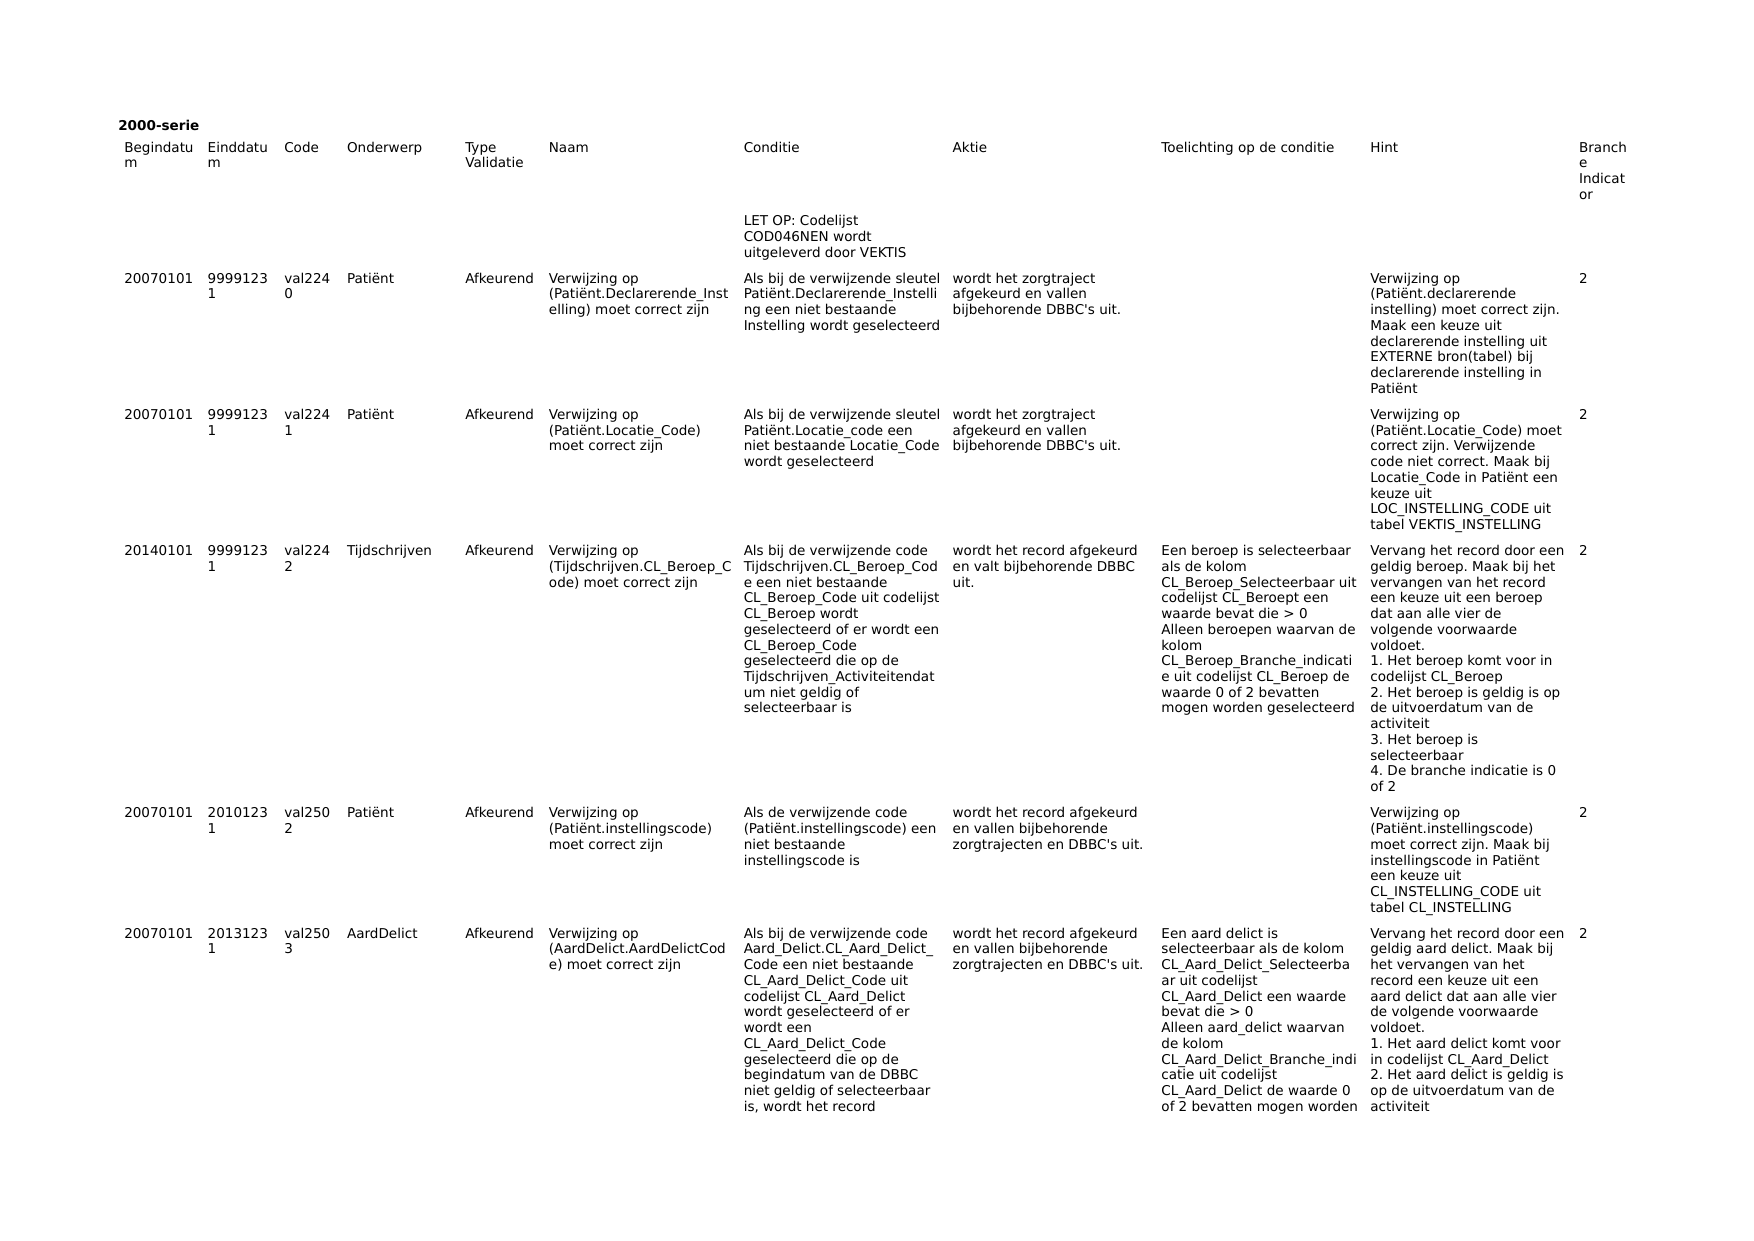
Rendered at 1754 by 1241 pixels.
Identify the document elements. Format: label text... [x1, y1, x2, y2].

table_cell val2242 [279, 538, 340, 799]
table_cell Branche Indicator [1574, 135, 1635, 207]
table_cell wordt het record afgekeurd en valt bijbehorende DBBC uit. [947, 538, 1155, 799]
table_cell 2 [1574, 921, 1635, 1119]
table_cell Verwijzing op (Patiënt.instellingscode) moet correct zijn [543, 800, 737, 920]
table_cell [1156, 800, 1364, 920]
table_cell wordt het record afgekeurd en vallen bijbehorende zorgtrajecten en DBBC's uit. [947, 800, 1155, 920]
table_cell 99991231 [202, 402, 278, 537]
table_cell Begindatum [119, 135, 201, 207]
table_cell [1156, 266, 1364, 401]
table_cell wordt het zorgtraject afgekeurd en vallen bijbehorende DBBC's uit. [947, 266, 1155, 401]
table_cell [460, 208, 542, 265]
table_cell wordt het record afgekeurd en vallen bijbehorende zorgtrajecten en DBBC's uit. [947, 921, 1155, 1119]
table_cell Als bij de verwijzende sleutel Patiënt.Declarerende_Instelling een niet bestaande Instelling wordt geselecteerd [738, 266, 946, 401]
table_cell 20131231 [202, 921, 278, 1119]
table_cell 20101231 [202, 800, 278, 920]
table_cell Afkeurend [460, 921, 542, 1119]
table_cell val2240 [279, 266, 340, 401]
table_cell Einddatum [202, 135, 278, 207]
table_cell AardDelict [341, 921, 459, 1119]
table_cell [202, 208, 278, 265]
table_cell Verwijzing op (Patiënt.declarerende instelling) moet correct zijn. Maak een keuze uit declarerende instelling uit EXTERNE bron(tabel) bij declarerende instelling in Patiënt [1365, 266, 1573, 401]
table_cell 99991231 [202, 538, 278, 799]
table_cell Patiënt [341, 266, 459, 401]
table_cell Verwijzing op (Patiënt.instellingscode) moet correct zijn. Maak bij instellingscode in Patiënt een keuze uit CL_INSTELLING_CODE uit tabel CL_INSTELLING [1365, 800, 1573, 920]
table_cell Verwijzing op (Patiënt.Locatie_Code) moet correct zijn. Verwijzende code niet correct. Maak bij Locatie_Code in Patiënt een keuze uit LOC_INSTELLING_CODE uit tabel VEKTIS_INSTELLING [1365, 402, 1573, 537]
table_cell [341, 208, 459, 265]
table_cell Als bij de verwijzende code Tijdschrijven.CL_Beroep_Code een niet bestaande CL_Beroep_Code uit codelijst CL_Beroep wordt geselecteerd of er wordt een CL_Beroep_Code geselecteerd die op de Tijdschrijven_Activiteitendatum niet geldig of selecteerbaar is [738, 538, 946, 799]
table_cell Een beroep is selecteerbaar als de kolom CL_Beroep_Selecteerbaar uit codelijst CL_Beroept een waarde bevat die > 0 Alleen beroepen waarvan de kolom CL_Beroep_Branche_indicatie uit codelijst CL_Beroep de waarde 0 of 2 bevatten mogen worden geselecteerd [1156, 538, 1364, 799]
table_cell 20070101 [119, 800, 201, 920]
table_cell [947, 208, 1155, 265]
table_cell 2 [1574, 800, 1635, 920]
table_cell 20070101 [119, 921, 201, 1119]
table_cell [1365, 208, 1573, 265]
table_cell Verwijzing op (AardDelict.AardDelictCode) moet correct zijn [543, 921, 737, 1119]
table_cell Conditie [738, 135, 946, 207]
table_cell Aktie [947, 135, 1155, 207]
table_cell val2241 [279, 402, 340, 537]
table_cell [1574, 208, 1635, 265]
table_cell Verwijzing op (Tijdschrijven.CL_Beroep_Code) moet correct zijn [543, 538, 737, 799]
table_cell Naam [543, 135, 737, 207]
table_cell val2503 [279, 921, 340, 1119]
table_cell Afkeurend [460, 266, 542, 401]
table_cell Als bij de verwijzende code Aard_Delict.CL_Aard_Delict_Code een niet bestaande CL_Aard_Delict_Code uit codelijst CL_Aard_Delict wordt geselecteerd of er wordt een CL_Aard_Delict_Code geselecteerd die op de begindatum van de DBBC niet geldig of selecteerbaar is, wordt het record [738, 921, 946, 1119]
table_cell [1156, 402, 1364, 537]
table_cell wordt het zorgtraject afgekeurd en vallen bijbehorende DBBC's uit. [947, 402, 1155, 537]
table_cell 2 [1574, 402, 1635, 537]
table_cell Type Validatie [460, 135, 542, 207]
table_cell 2 [1574, 266, 1635, 401]
table_cell 20070101 [119, 402, 201, 537]
table_cell Patiënt [341, 800, 459, 920]
table_cell Verwijzing op (Patiënt.Declarerende_Instelling) moet correct zijn [543, 266, 737, 401]
table_cell [279, 208, 340, 265]
table_cell val2502 [279, 800, 340, 920]
table_cell 99991231 [202, 266, 278, 401]
table_cell Toelichting op de conditie [1156, 135, 1364, 207]
table_cell Vervang het record door een geldig beroep. Maak bij het vervangen van het record een keuze uit een beroep dat aan alle vier de volgende voorwaarde voldoet. 1. Het beroep komt voor in codelijst CL_Beroep 2. Het beroep is geldig is op de uitvoerdatum van de activiteit 3. Het beroep is selecteerbaar 4. De branche indicatie is 0 of 2 [1365, 538, 1573, 799]
table_cell Als de verwijzende code (Patiënt.instellingscode) een niet bestaande instellingscode is [738, 800, 946, 920]
table_cell Tijdschrijven [341, 538, 459, 799]
table_cell 2 [1574, 538, 1635, 799]
table_cell Onderwerp [341, 135, 459, 207]
table_cell Patiënt [341, 402, 459, 537]
table_cell Hint [1365, 135, 1573, 207]
table_cell 20070101 [119, 266, 201, 401]
table_cell Vervang het record door een geldig aard delict. Maak bij het vervangen van het record een keuze uit een aard delict dat aan alle vier de volgende voorwaarde voldoet. 1. Het aard delict komt voor in codelijst CL_Aard_Delict 2. Het aard delict is geldig is op de uitvoerdatum van de activiteit [1365, 921, 1573, 1119]
table_cell Een aard delict is selecteerbaar als de kolom CL_Aard_Delict_Selecteerbaar uit codelijst CL_Aard_Delict een waarde bevat die > 0 Alleen aard_delict waarvan de kolom CL_Aard_Delict_Branche_indicatie uit codelijst CL_Aard_Delict de waarde 0 of 2 bevatten mogen worden [1156, 921, 1364, 1119]
table_cell [119, 208, 201, 265]
table_cell Afkeurend [460, 800, 542, 920]
table_cell Code [279, 135, 340, 207]
table_cell Als bij de verwijzende sleutel Patiënt.Locatie_code een niet bestaande Locatie_Code wordt geselecteerd [738, 402, 946, 537]
table_header 2000-serie [118, 118, 1636, 134]
table_cell Afkeurend [460, 402, 542, 537]
table_cell 20140101 [119, 538, 201, 799]
table_cell Afkeurend [460, 538, 542, 799]
table_cell LET OP: Codelijst COD046NEN wordt uitgeleverd door VEKTIS [738, 208, 946, 265]
table_cell Verwijzing op (Patiënt.Locatie_Code) moet correct zijn [543, 402, 737, 537]
table_cell [543, 208, 737, 265]
table_cell [1156, 208, 1364, 265]
